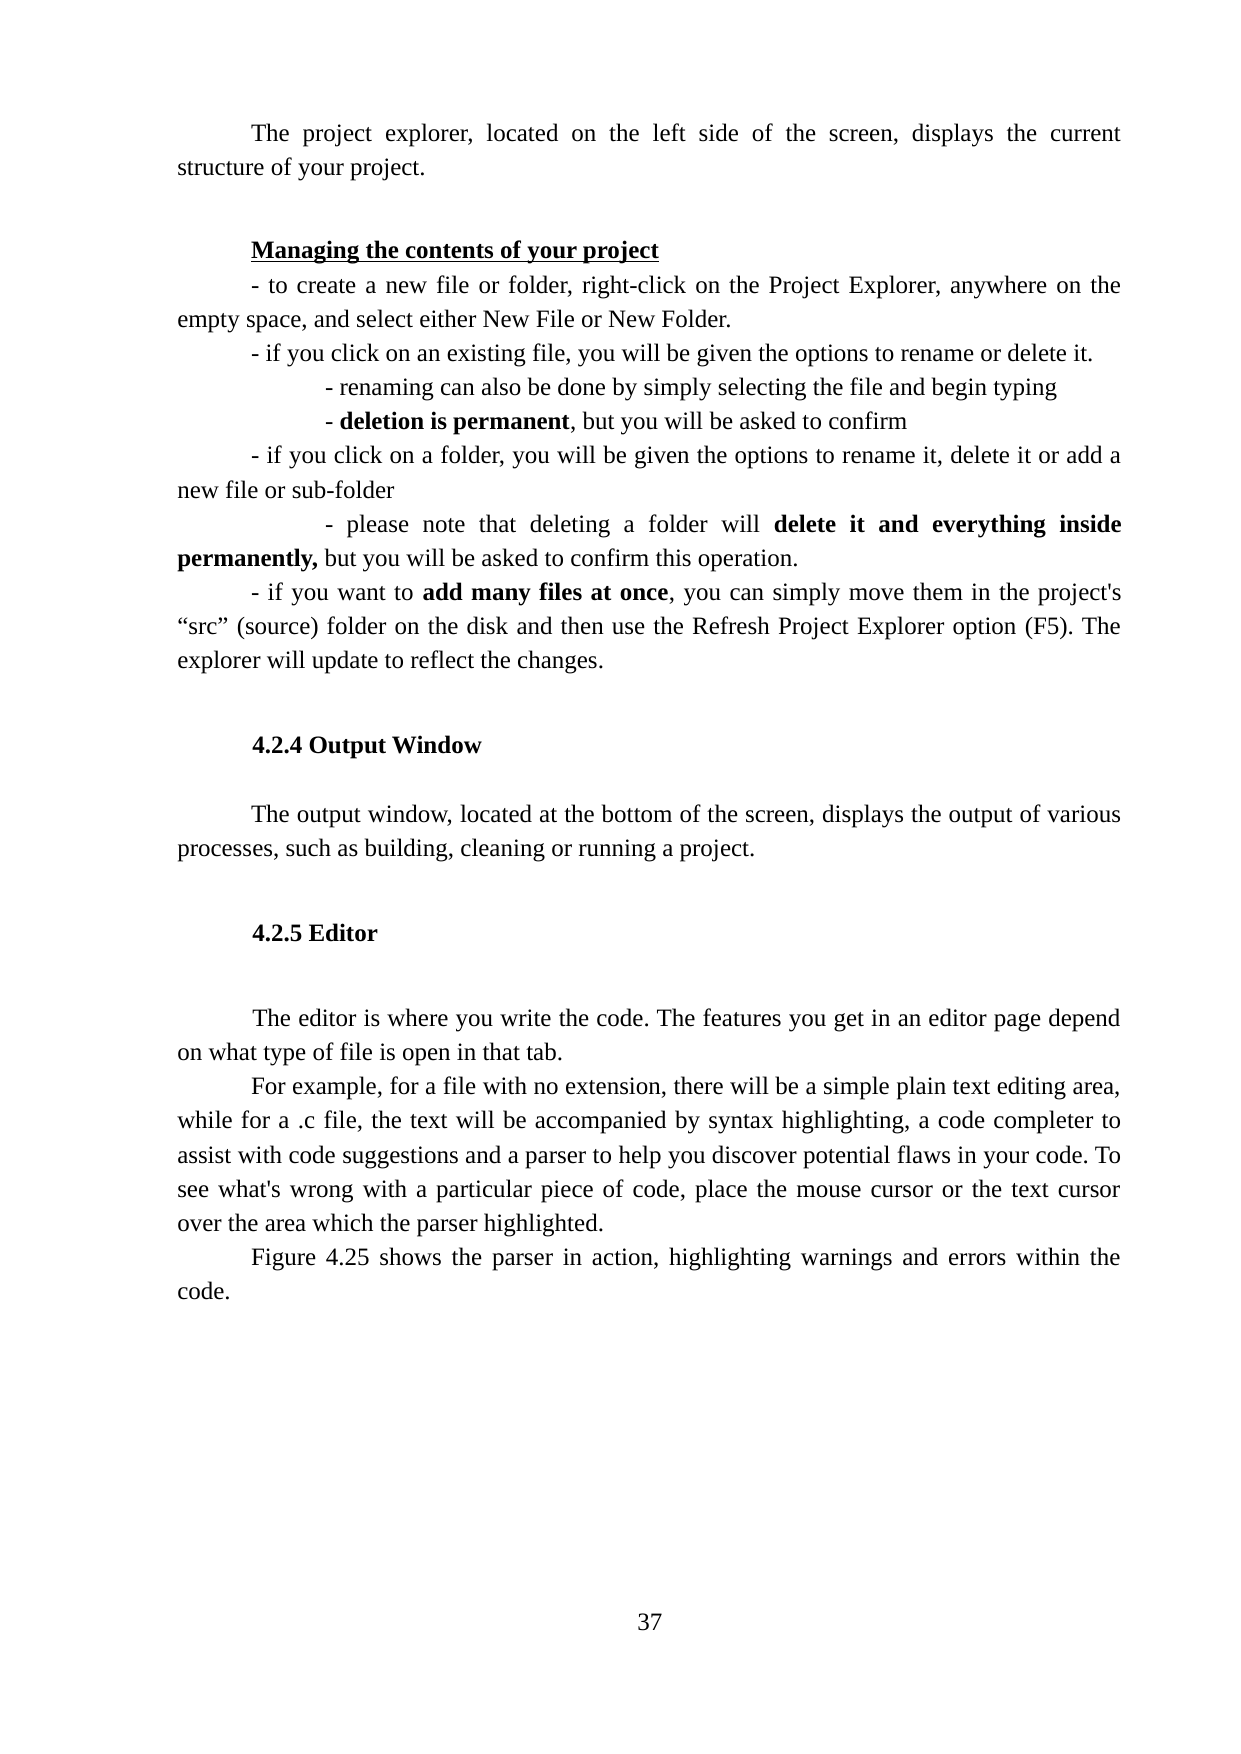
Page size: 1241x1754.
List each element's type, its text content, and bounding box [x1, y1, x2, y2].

text - to create a new file or folder, right-click on the Project Explorer, anywhere on the empty space, and select either New File or New Folder. [177, 270, 1122, 333]
text - if you want to add many files at once, you can simply move them in the project's “src” (source) folder on the disk and then use the Refresh Project Explorer option (F5). The explorer will update to reflect the changes. [177, 577, 1122, 674]
text For example, for a file with no extension, there will be a simple plain text editing area, while for a .c file, the text will be accompanied by syntax highlighting, a code completer to assist with code suggestions and a parser to help you discover potential flaws in your code. To see what's wrong with a particular piece of code, place the mouse cursor or the text cursor over the area which the parser highlighted. [177, 1071, 1122, 1237]
text Figure 4.25 shows the parser in action, highlighting warnings and errors within the code. [177, 1242, 1122, 1305]
text Managing the contents of your project [177, 236, 1122, 264]
text - please note that deleting a folder will delete it and everything inside permanently, but you will be asked to confirm this operation. [177, 509, 1122, 572]
text The project explorer, located on the left side of the screen, displays the current structure of your project. [177, 118, 1122, 181]
text - if you click on an existing file, you will be given the options to rename or delete it. [177, 338, 1122, 367]
text The editor is where you write the code. The features you get in an editor page depend on what type of file is open in that tab. [177, 1003, 1122, 1066]
text - deletion is permanent, but you will be asked to confirm [177, 406, 1122, 435]
subtitle 4.2.4 Output Window [177, 731, 1122, 759]
subtitle 4.2.5 Editor [177, 918, 1122, 947]
text - renaming can also be done by simply selecting the file and begin typing [177, 372, 1122, 401]
text The output window, located at the bottom of the screen, displays the output of various processes, such as building, cleaning or running a project. [177, 799, 1122, 862]
text - if you click on a folder, you will be given the options to rename it, delete it or add a new file or sub-folder [177, 441, 1122, 503]
